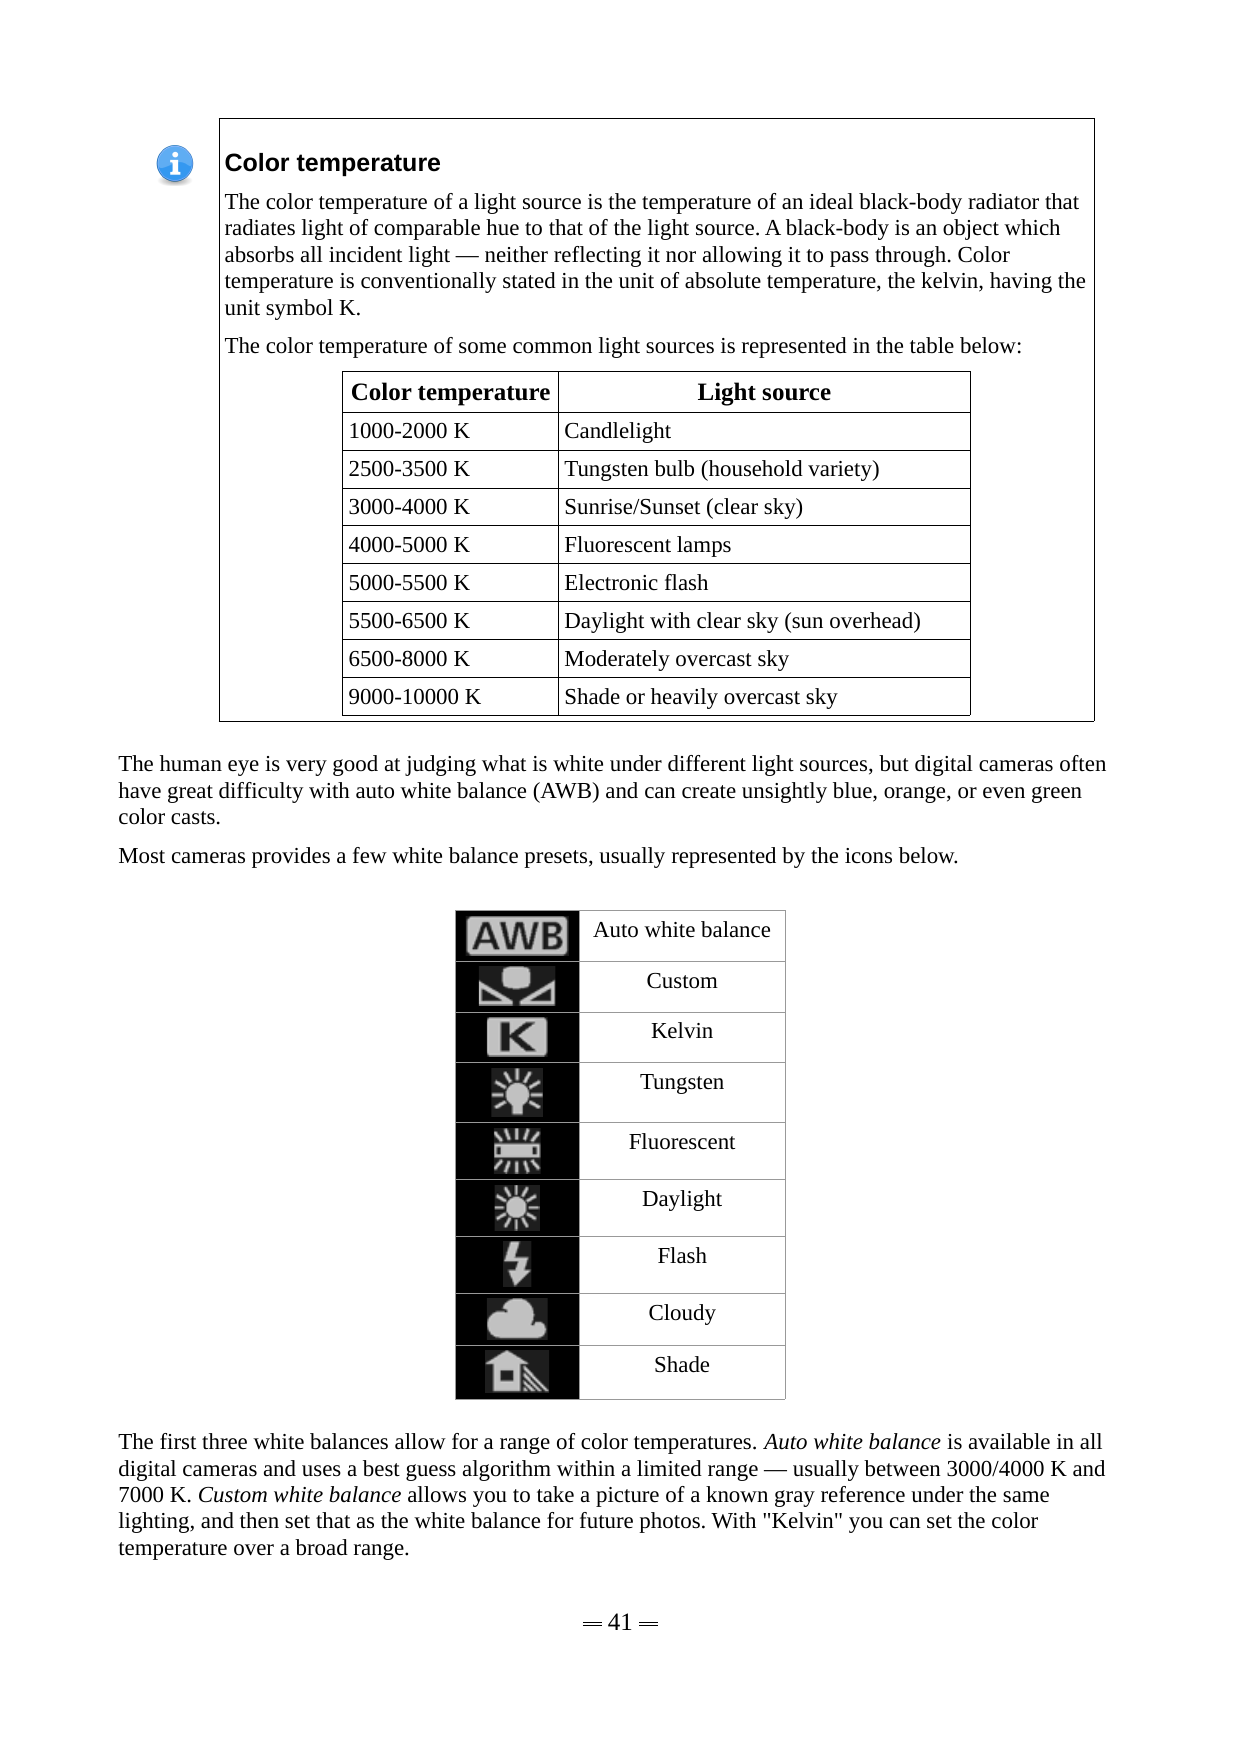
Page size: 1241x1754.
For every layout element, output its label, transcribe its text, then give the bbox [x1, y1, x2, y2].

table_cell Shade or heavily overcast sky [559, 678, 970, 715]
table_header [149, 118, 219, 721]
table_cell [456, 1123, 579, 1179]
table_cell Daylight [580, 1180, 785, 1236]
table_cell 9000-10000 K [343, 678, 558, 715]
table_header [456, 911, 579, 961]
table_cell Flash [580, 1237, 785, 1293]
table_cell Shade [580, 1346, 785, 1399]
table_cell 1000-2000 K [343, 413, 558, 449]
table_header Color temperature [343, 372, 558, 412]
table_cell [456, 1346, 579, 1399]
table_cell 3000-4000 K [343, 489, 558, 525]
table_header Color temperature The color temperature of a light source is the temperature of an ideal black-body radiator that radiates light of comparable hue to that of the light source. A black-body is an object which absorbs all incident light — neither reflecting it nor allowing it to pass through. Color temperature is conventionally stated in the unit of absolute temperature, the kelvin, having the unit symbol K. The color temperature of some common light sources is represented in the table below: [220, 119, 1094, 721]
table_cell [456, 1294, 579, 1345]
picture [491, 1068, 543, 1117]
table_cell [456, 1063, 579, 1122]
table_cell Fluorescent lamps [559, 526, 970, 563]
table_cell Kelvin [580, 1013, 785, 1062]
table_cell [456, 1237, 579, 1293]
table_cell 4000-5000 K [343, 526, 558, 563]
table_cell Custom [580, 962, 785, 1012]
table_cell [456, 1013, 579, 1062]
table_cell 5500-6500 K [343, 602, 558, 639]
table_cell Cloudy [580, 1294, 785, 1345]
table_cell [456, 1180, 579, 1236]
picture [494, 1185, 540, 1231]
picture [465, 916, 569, 956]
table_cell [456, 962, 579, 1012]
picture [485, 1350, 550, 1393]
picture [486, 1298, 548, 1340]
table_cell Daylight with clear sky (sun overhead) [559, 602, 970, 639]
table_cell Tungsten [580, 1063, 785, 1122]
picture [478, 966, 556, 1006]
table_cell Sunrise/Sunset (clear sky) [559, 489, 970, 525]
text The first three white balances allow for a range of color temperatures. Auto white balance is available in all digital cameras and uses a best guess algorithm within a limited range — usually between 3000/4000 K and 7000 K. Custom white balance allows you to take a picture of a known gray reference under the same lighting, and then set that as the white balance for future photos. With "Kelvin" you can set the color temperature over a broad range. [118, 1428, 1122, 1560]
table_cell Moderately overcast sky [559, 640, 970, 677]
picture [486, 1017, 548, 1057]
picture [493, 1128, 541, 1174]
table_cell Fluorescent [580, 1123, 785, 1179]
picture [154, 145, 195, 186]
table_cell Electronic flash [559, 564, 970, 601]
table_header Light source [559, 372, 970, 412]
table_header Auto white balance [580, 911, 785, 961]
text Most cameras provides a few white balance presets, usually represented by the icons below. [118, 842, 1122, 868]
picture [503, 1241, 532, 1287]
table_cell Tungsten bulb (household variety) [559, 451, 970, 487]
text The human eye is very good at judging what is white under different light sources, but digital cameras often have great difficulty with auto white balance (AWB) and can create unsightly blue, orange, or even green color casts. [118, 750, 1122, 829]
table_cell 2500-3500 K [343, 451, 558, 487]
table_cell 6500-8000 K [343, 640, 558, 677]
table_cell Candlelight [559, 413, 970, 449]
table_cell 5000-5500 K [343, 564, 558, 601]
